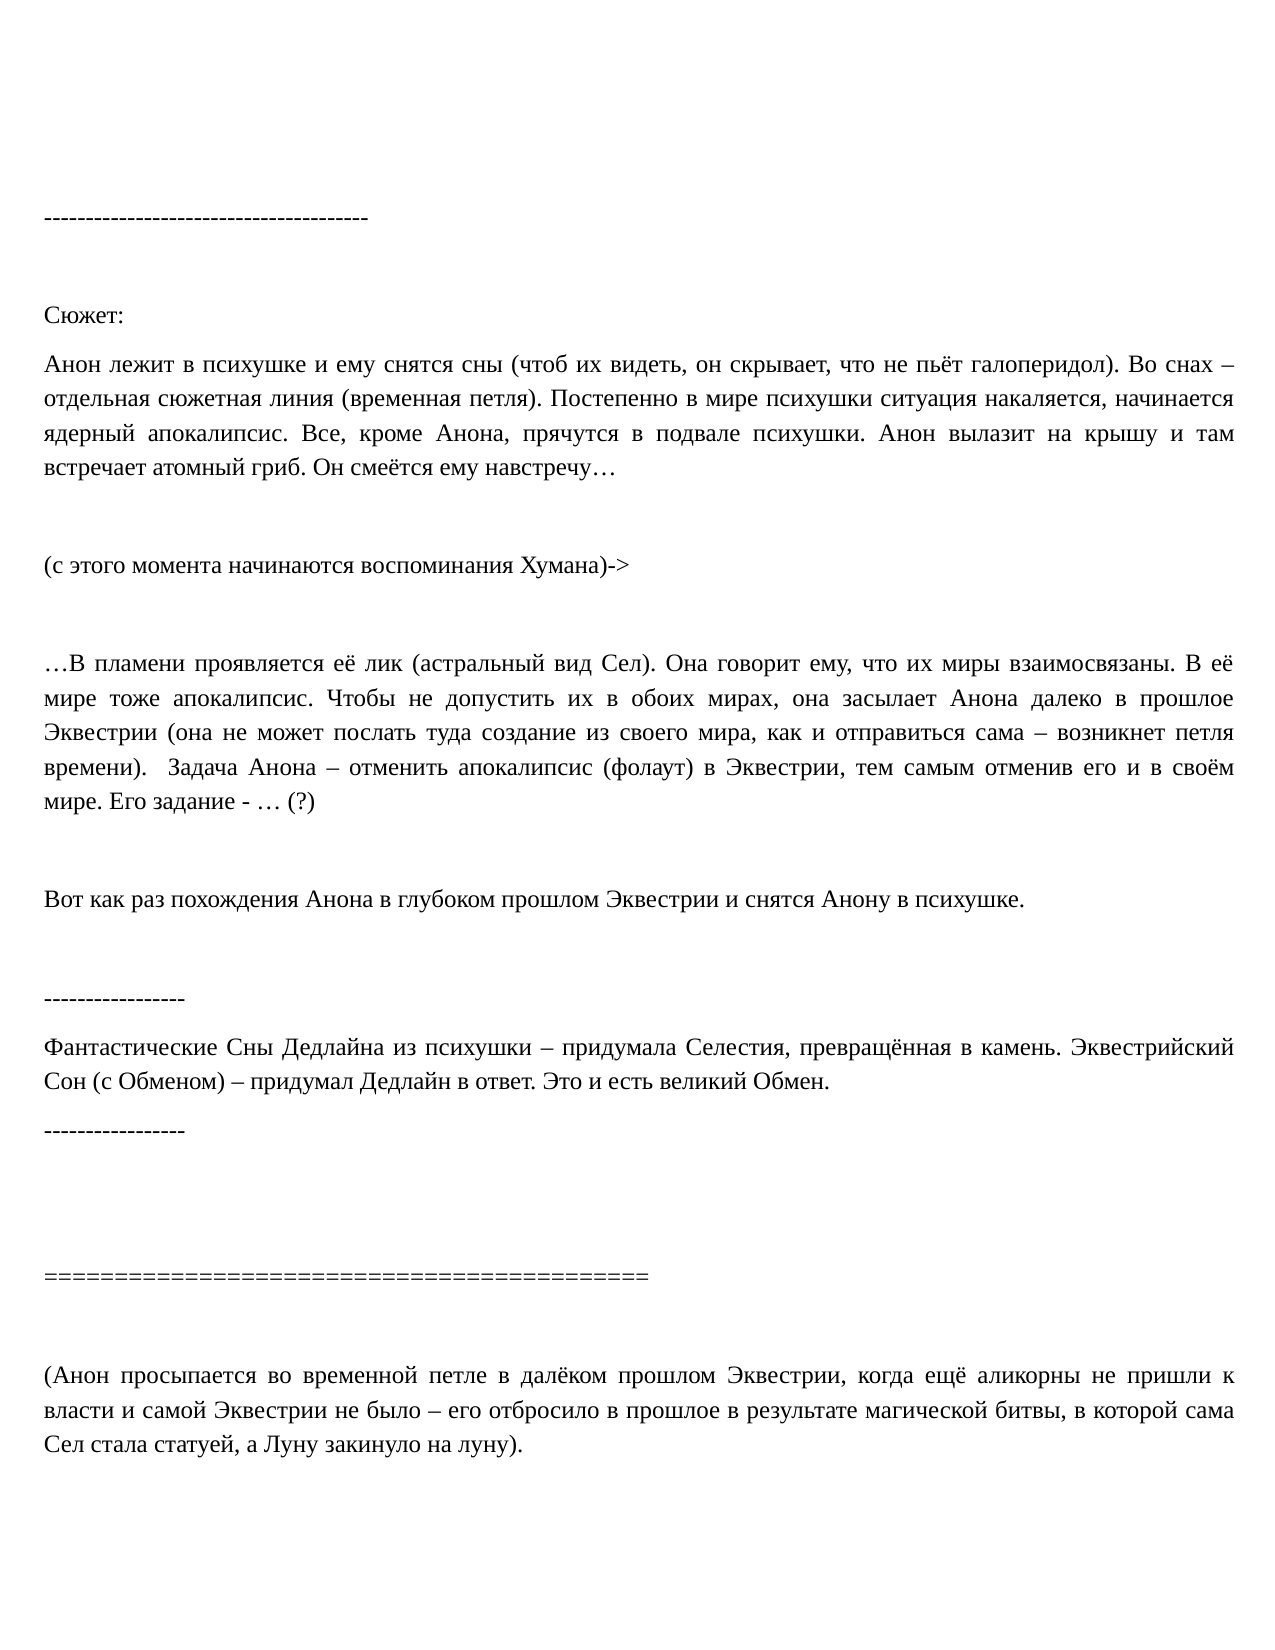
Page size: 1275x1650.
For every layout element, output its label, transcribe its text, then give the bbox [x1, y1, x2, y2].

text …В пламени проявляется её лик (астральный вид Сел). Она говорит ему, что их миры взаимосвязаны. В её мире тоже апокалипсис. Чтобы не допустить их в обоих мирах, она засылает Анона далеко в прошлое Эквестрии (она не может послать туда создание из своего мира, как и отправиться сама – возникнет петля времени). Задача Анона – отменить апокалипсис (фолаут) в Эквестрии, тем самым отменив его и в своём мире. Его задание - … (?) [44, 648, 1236, 815]
text =========================================== [44, 1262, 1236, 1291]
text Анон лежит в психушке и ему снятся сны (чтоб их видеть, он скрывает, что не пьёт галоперидол). Во снах – отдельная сюжетная линия (временная петля). Постепенно в мире психушки ситуация накаляется, начинается ядерный апокалипсис. Все, кроме Анона, прячутся в подвале психушки. Анон вылазит на крышу и там встречает атомный гриб. Он смеётся ему навстречу… [44, 349, 1236, 481]
text ----------------- [44, 1115, 1236, 1144]
text Сюжет: [44, 300, 1236, 328]
text --------------------------------------- [44, 202, 1236, 230]
text Фантастические Сны Дедлайна из психушки – придумала Селестия, превращённая в камень. Эквестрийский Сон (с Обменом) – придумал Дедлайн в ответ. Это и есть великий Обмен. [44, 1032, 1236, 1095]
text (Анон просыпается во временной петле в далёком прошлом Эквестрии, когда ещё аликорны не пришли к власти и самой Эквестрии не было – его отбросило в прошлое в результате магической битвы, в которой сама Сел стала статуей, а Луну закинуло на луну). [44, 1361, 1236, 1458]
text Вот как раз похождения Анона в глубоком прошлом Эквестрии и снятся Анону в психушке. [44, 884, 1236, 913]
text (с этого момента начинаются воспоминания Хумана)-> [44, 550, 1236, 579]
text ----------------- [44, 983, 1236, 1011]
